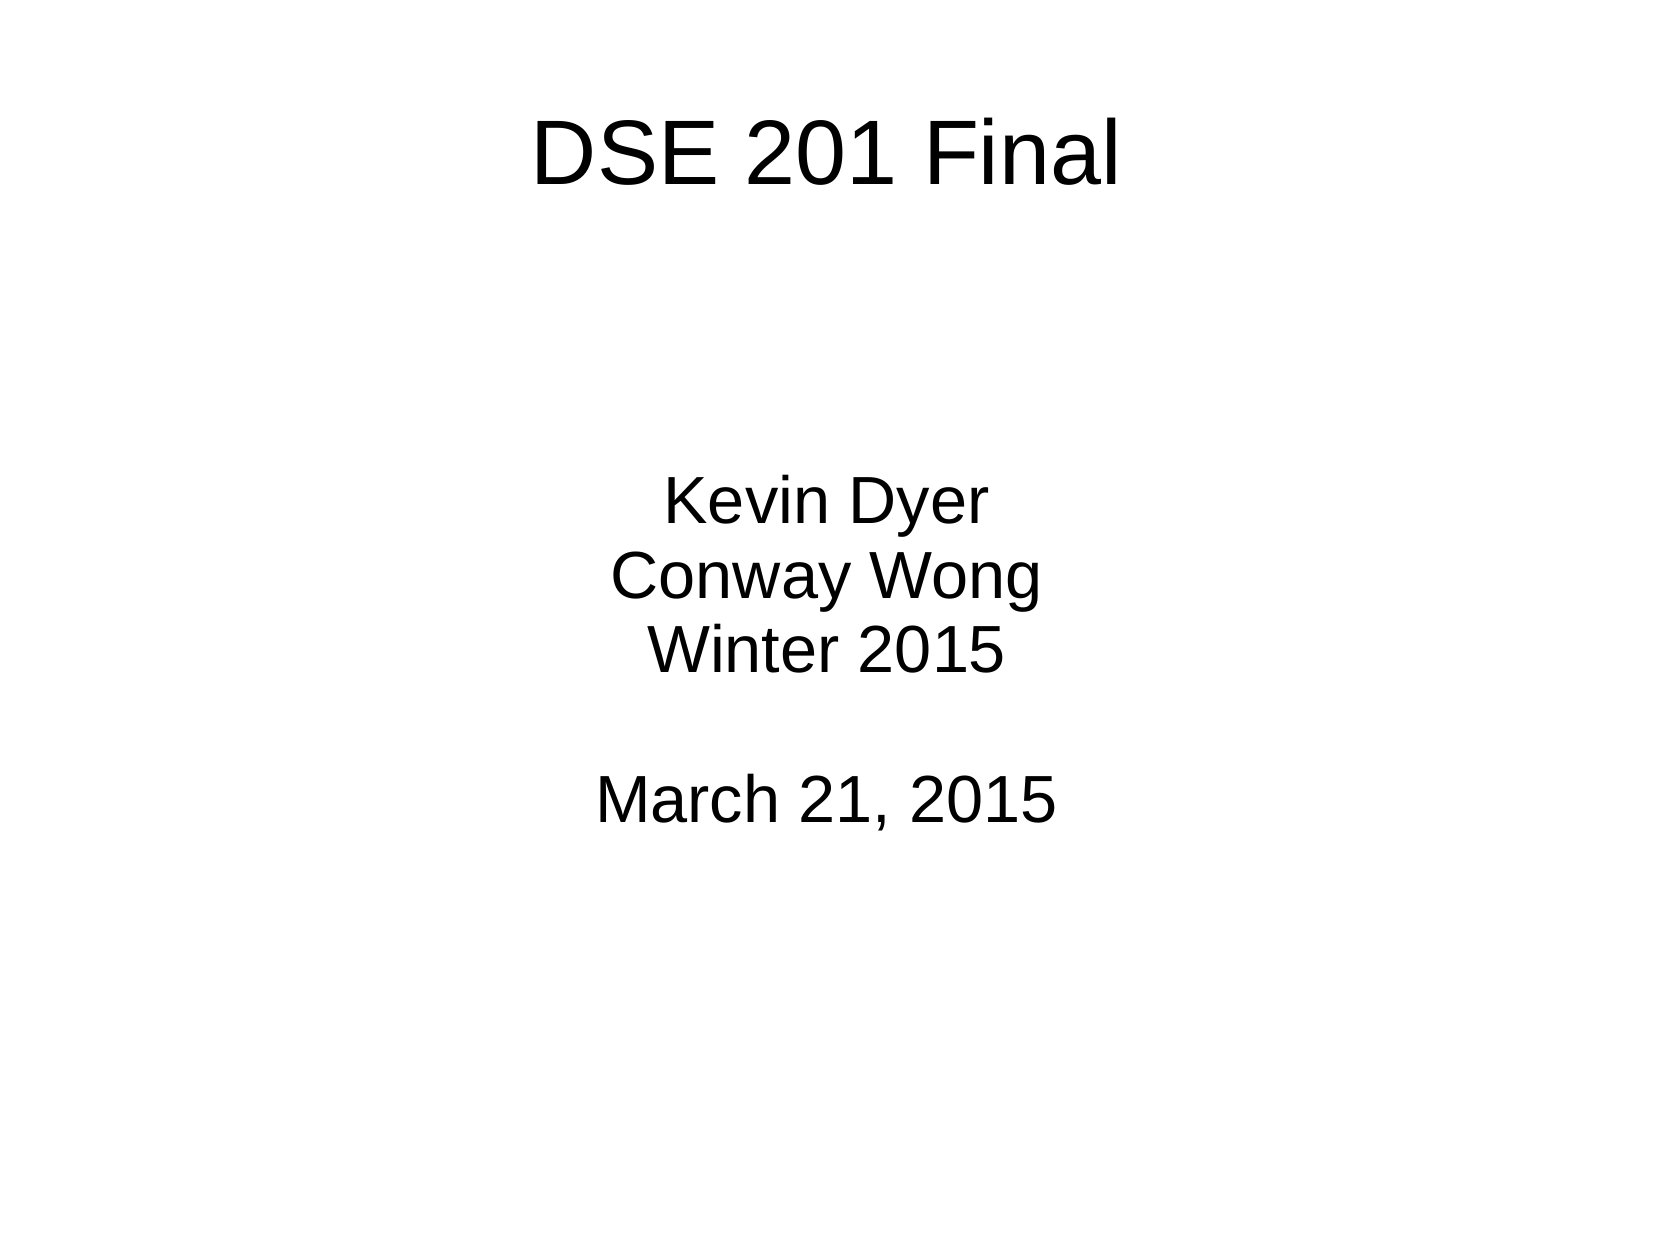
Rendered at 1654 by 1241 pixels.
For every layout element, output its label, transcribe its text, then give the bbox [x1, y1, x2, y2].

title DSE 201 Final [82, 49, 1571, 257]
subtitle Kevin Dyer Conway Wong Winter 2015 March 21, 2015 [82, 290, 1571, 1010]
